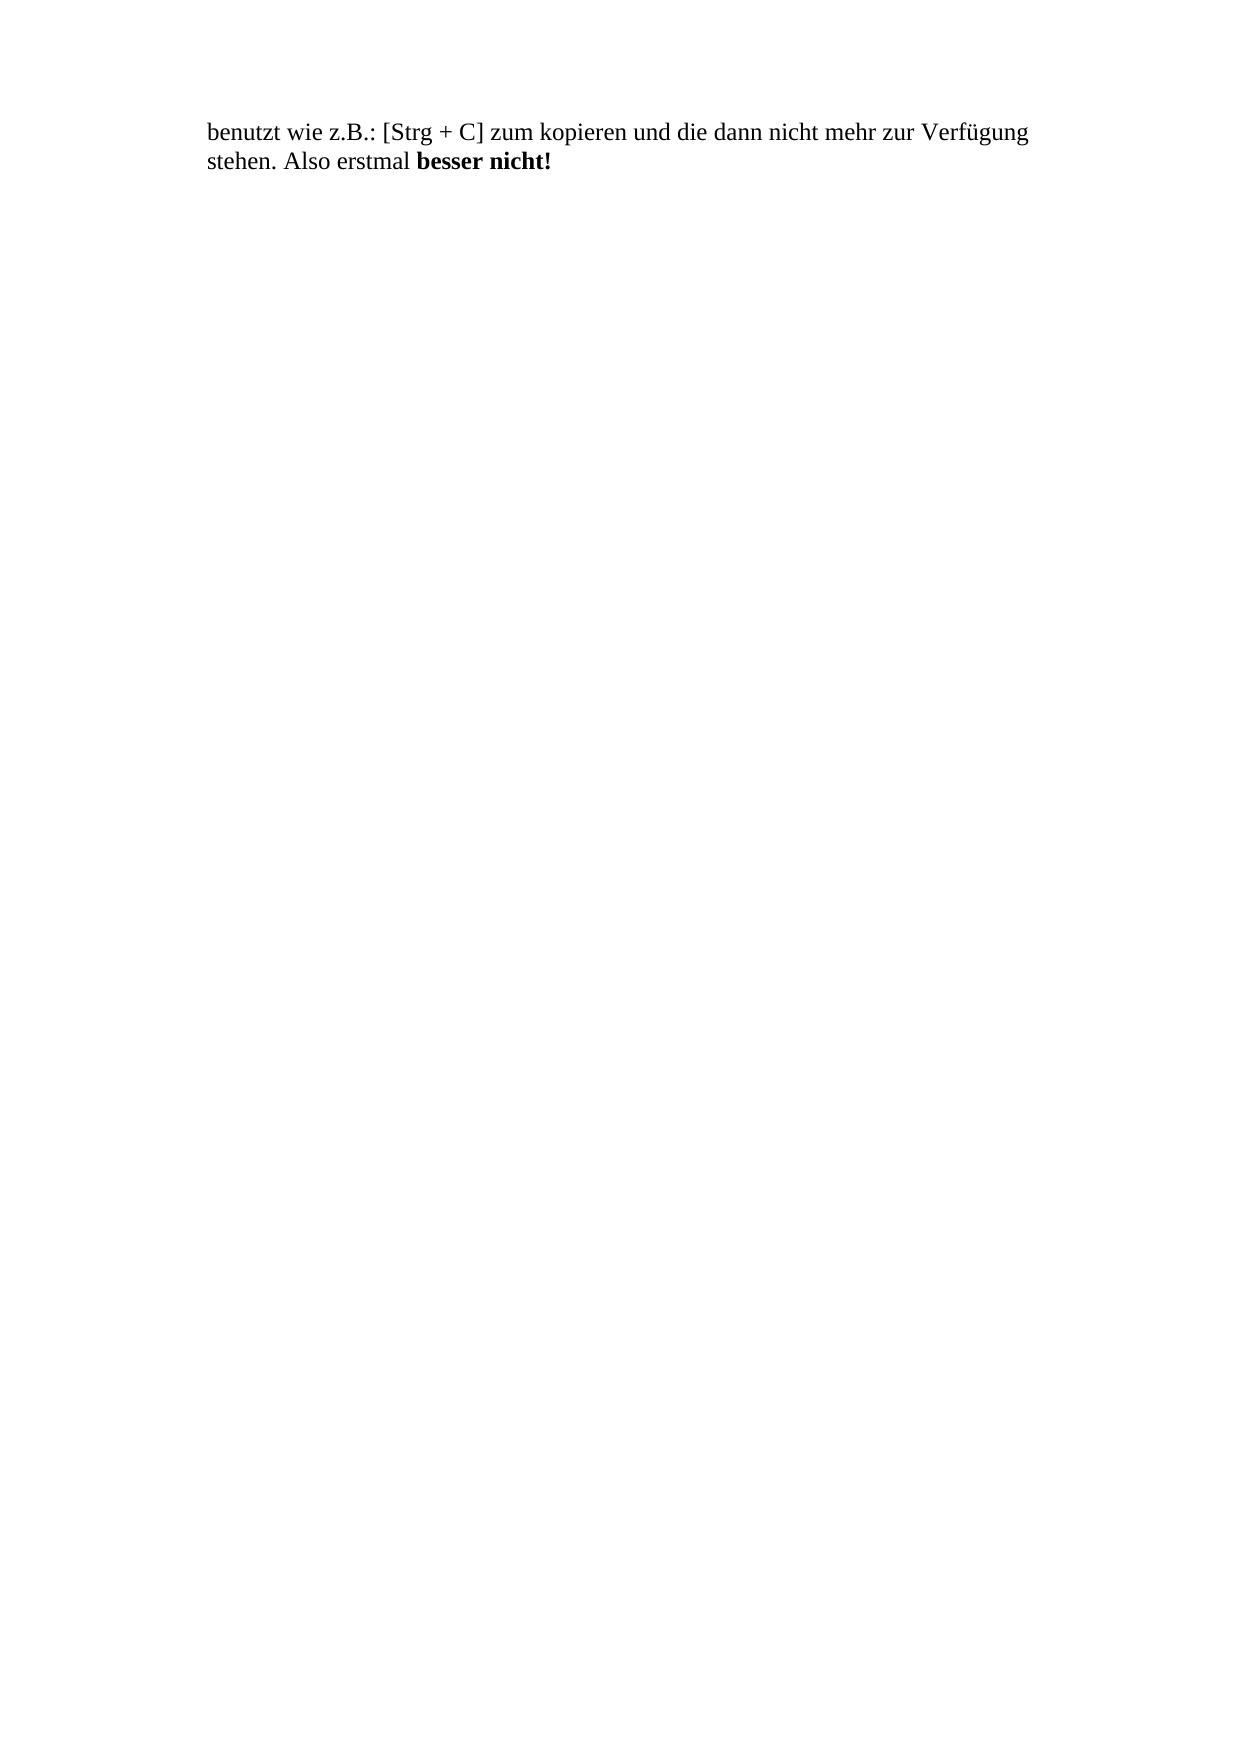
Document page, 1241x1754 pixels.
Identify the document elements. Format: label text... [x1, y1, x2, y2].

text benutzt wie z.B.: [Strg + C] zum kopieren und die dann nicht mehr zur Verfügung stehen. Also erstmal besser nicht! [207, 117, 1092, 175]
